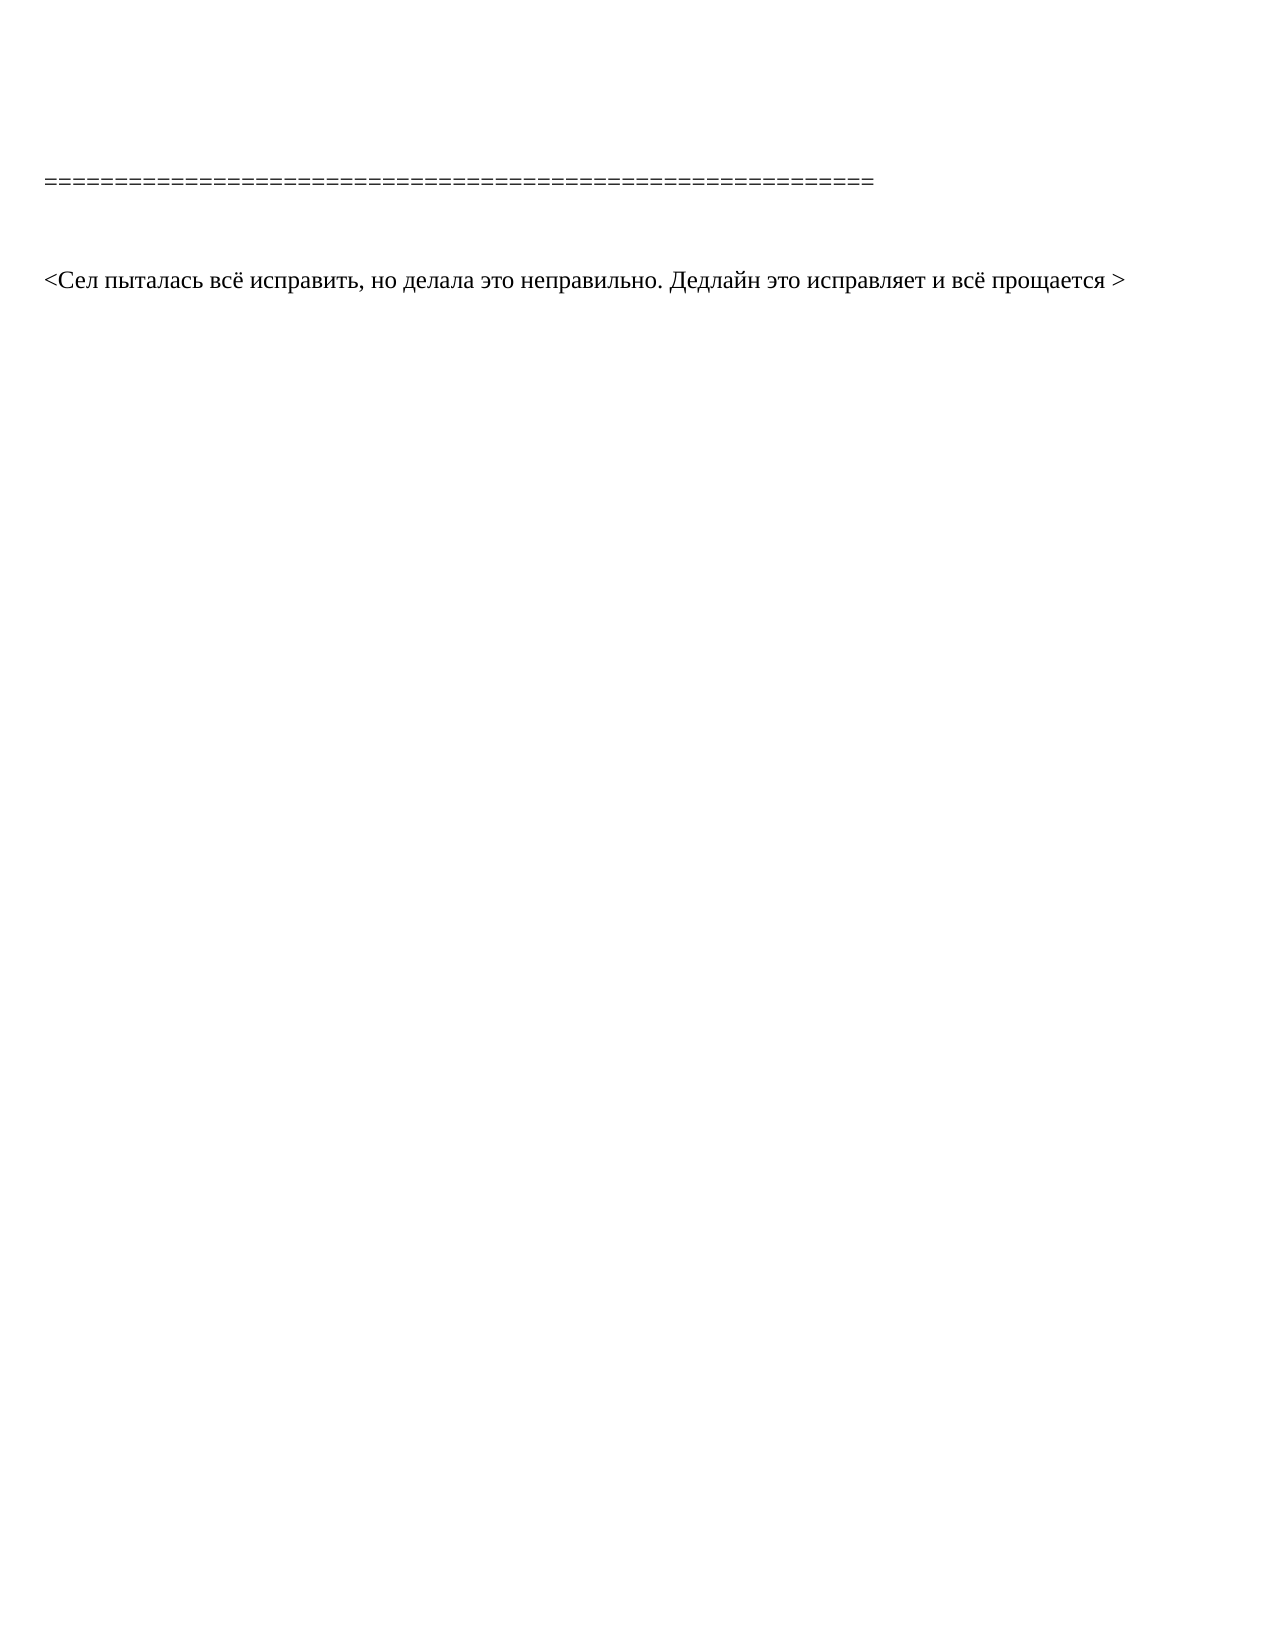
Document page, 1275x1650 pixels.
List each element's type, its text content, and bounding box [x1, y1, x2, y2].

text =========================================================== [44, 167, 1236, 196]
text <Сел пыталась всё исправить, но делала это неправильно. Дедлайн это исправляет и всё прощается > [44, 265, 1236, 294]
